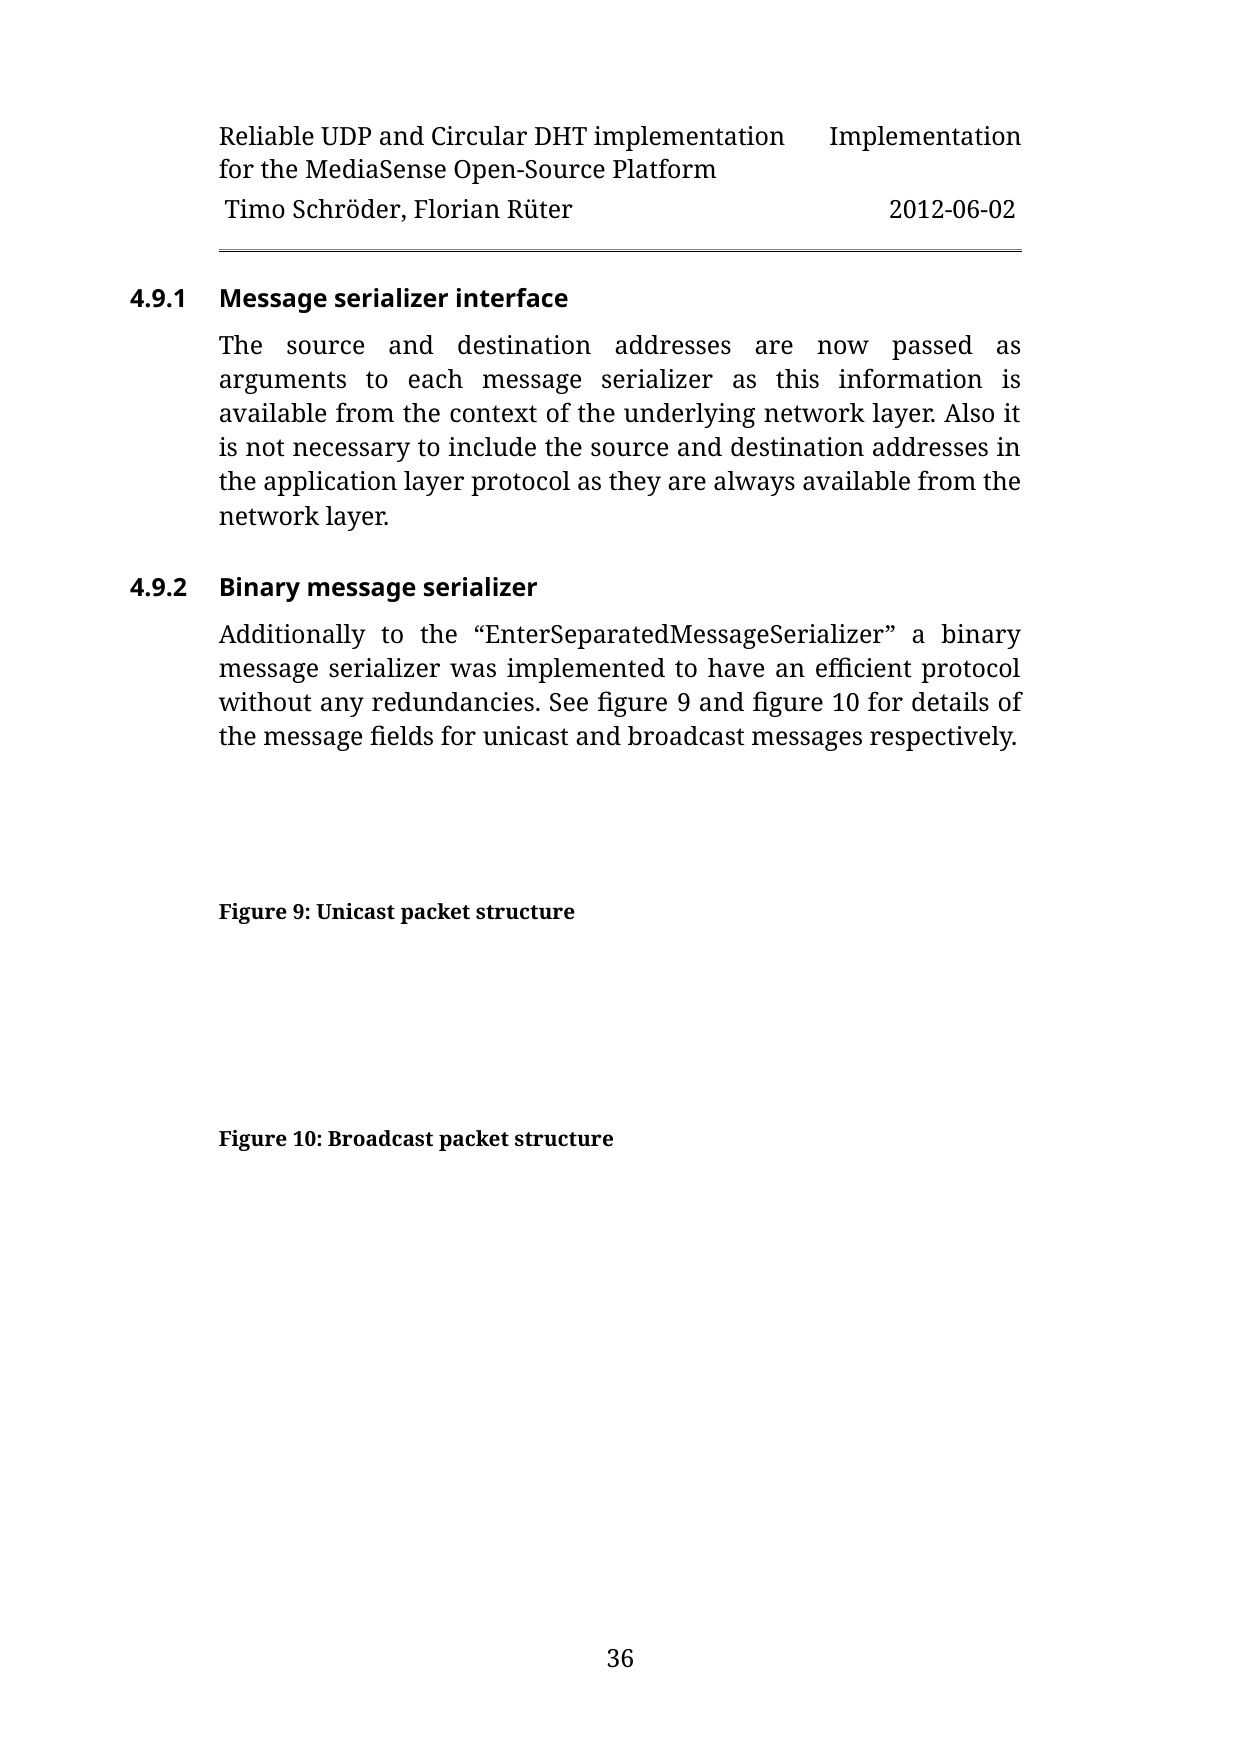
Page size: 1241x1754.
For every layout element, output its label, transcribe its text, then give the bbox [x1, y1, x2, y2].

text Figure 9: Unicast packet structure [218, 790, 1020, 926]
subtitle Message serializer interface [130, 281, 1022, 315]
subtitle Binary message serializer [130, 569, 1022, 603]
text Figure 10: Broadcast packet structure [218, 938, 1020, 1153]
text Additionally to the “EnterSeparatedMessageSerializer” a binary message serializer was implemented to have an efficient protocol without any redundancies. See figure 9 and figure 10 for details of the message fields for unicast and broadcast messages respectively. [218, 616, 1022, 753]
text The source and destination addresses are now passed as arguments to each message serializer as this information is available from the context of the underlying network layer. Also it is not necessary to include the source and destination addresses in the application layer protocol as they are always available from the network layer. [218, 328, 1022, 532]
